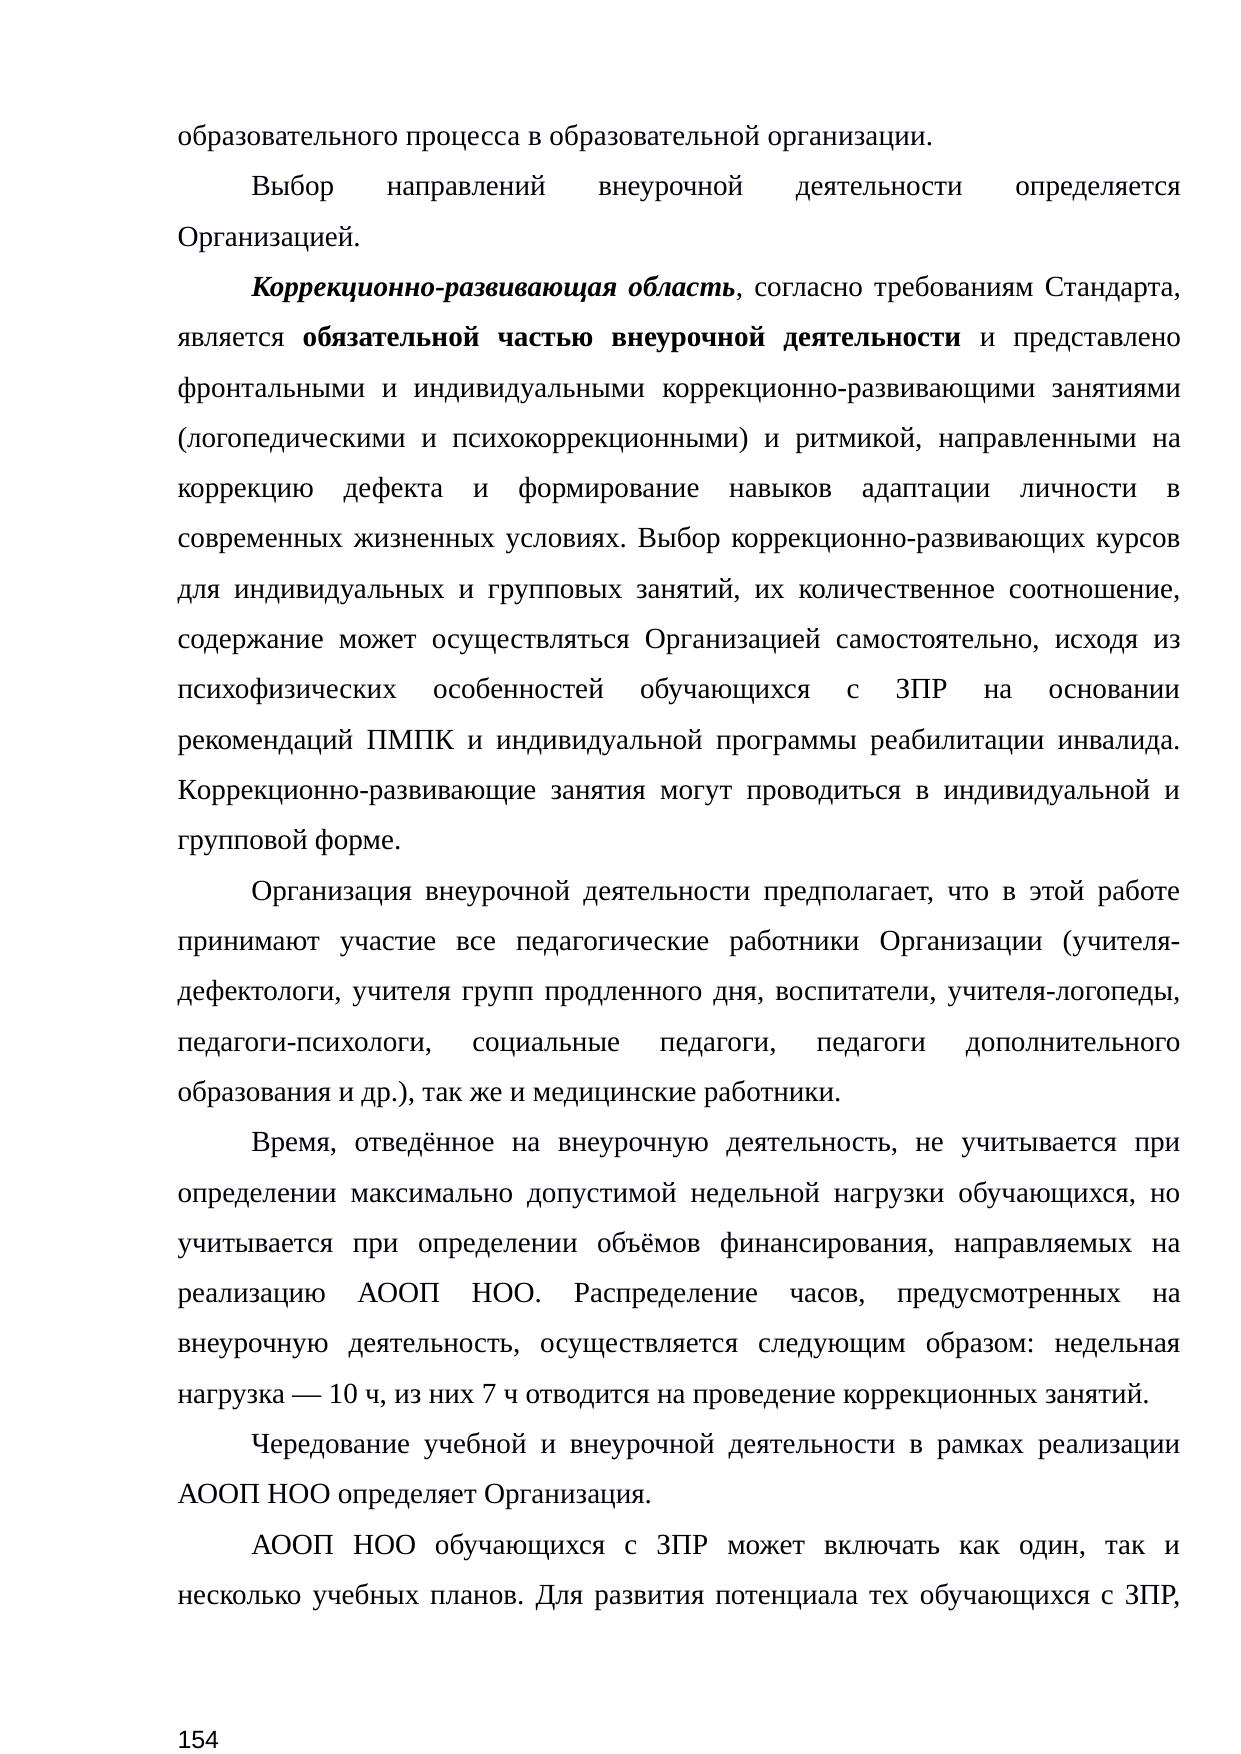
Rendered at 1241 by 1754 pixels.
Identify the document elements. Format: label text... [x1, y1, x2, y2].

text Время, отведённое на внеурочную деятельность, не учитывается при определении максимально допустимой недельной нагрузки обучающихся, но учитывается при определении объёмов финансирования, направляемых на реализацию АООП НОО. Распределение часов, предусмотренных на внеурочную деятельность, осуществляется следующим образом: недельная нагрузка ― 10 ч, из них 7 ч отводится на проведение коррекционных занятий. [177, 1124, 1181, 1409]
text АООП НОО обучающихся с ЗПР может включать как один, так и несколько учебных планов. Для развития потенциала тех обучающихся с ЗПР, [177, 1527, 1181, 1611]
text Чередование учебной и внеурочной деятельности в рамках реализации АООП НОО определяет Организация. [177, 1426, 1181, 1510]
text Выбор направлений внеурочной деятельности определяется Организацией. [177, 168, 1181, 252]
text Коррекционно-развивающая область, согласно требованиям Стандарта, является обязательной частью внеурочной деятельности и представлено фронтальными и индивидуальными коррекционно-развивающими занятиями (логопедическими и психокоррекционными) и ритмикой, направленными на коррекцию дефекта и формирование навыков адаптации личности в современных жизненных условиях. Выбор коррекционно-развивающих курсов для индивидуальных и групповых занятий, их количественное соотношение, содержание может осуществляться Организацией самостоятельно, исходя из психофизических особенностей обучающихся с ЗПР на основании рекомендаций ПМПК и индивидуальной программы реабилитации инвалида. Коррекционно-развивающие занятия могут проводиться в индивидуальной и групповой форме. [177, 269, 1181, 856]
text Организация внеурочной деятельности предполагает, что в этой работе принимают участие все педагогические работники Организации (учителя-дефектологи, учителя групп продленного дня, воспитатели, учителя-логопеды, педагоги-психологи, социальные педагоги, педагоги дополнительного образования и др.), так же и медицинские работники. [177, 873, 1181, 1108]
text образовательного процесса в образовательной организации. [177, 118, 1181, 152]
